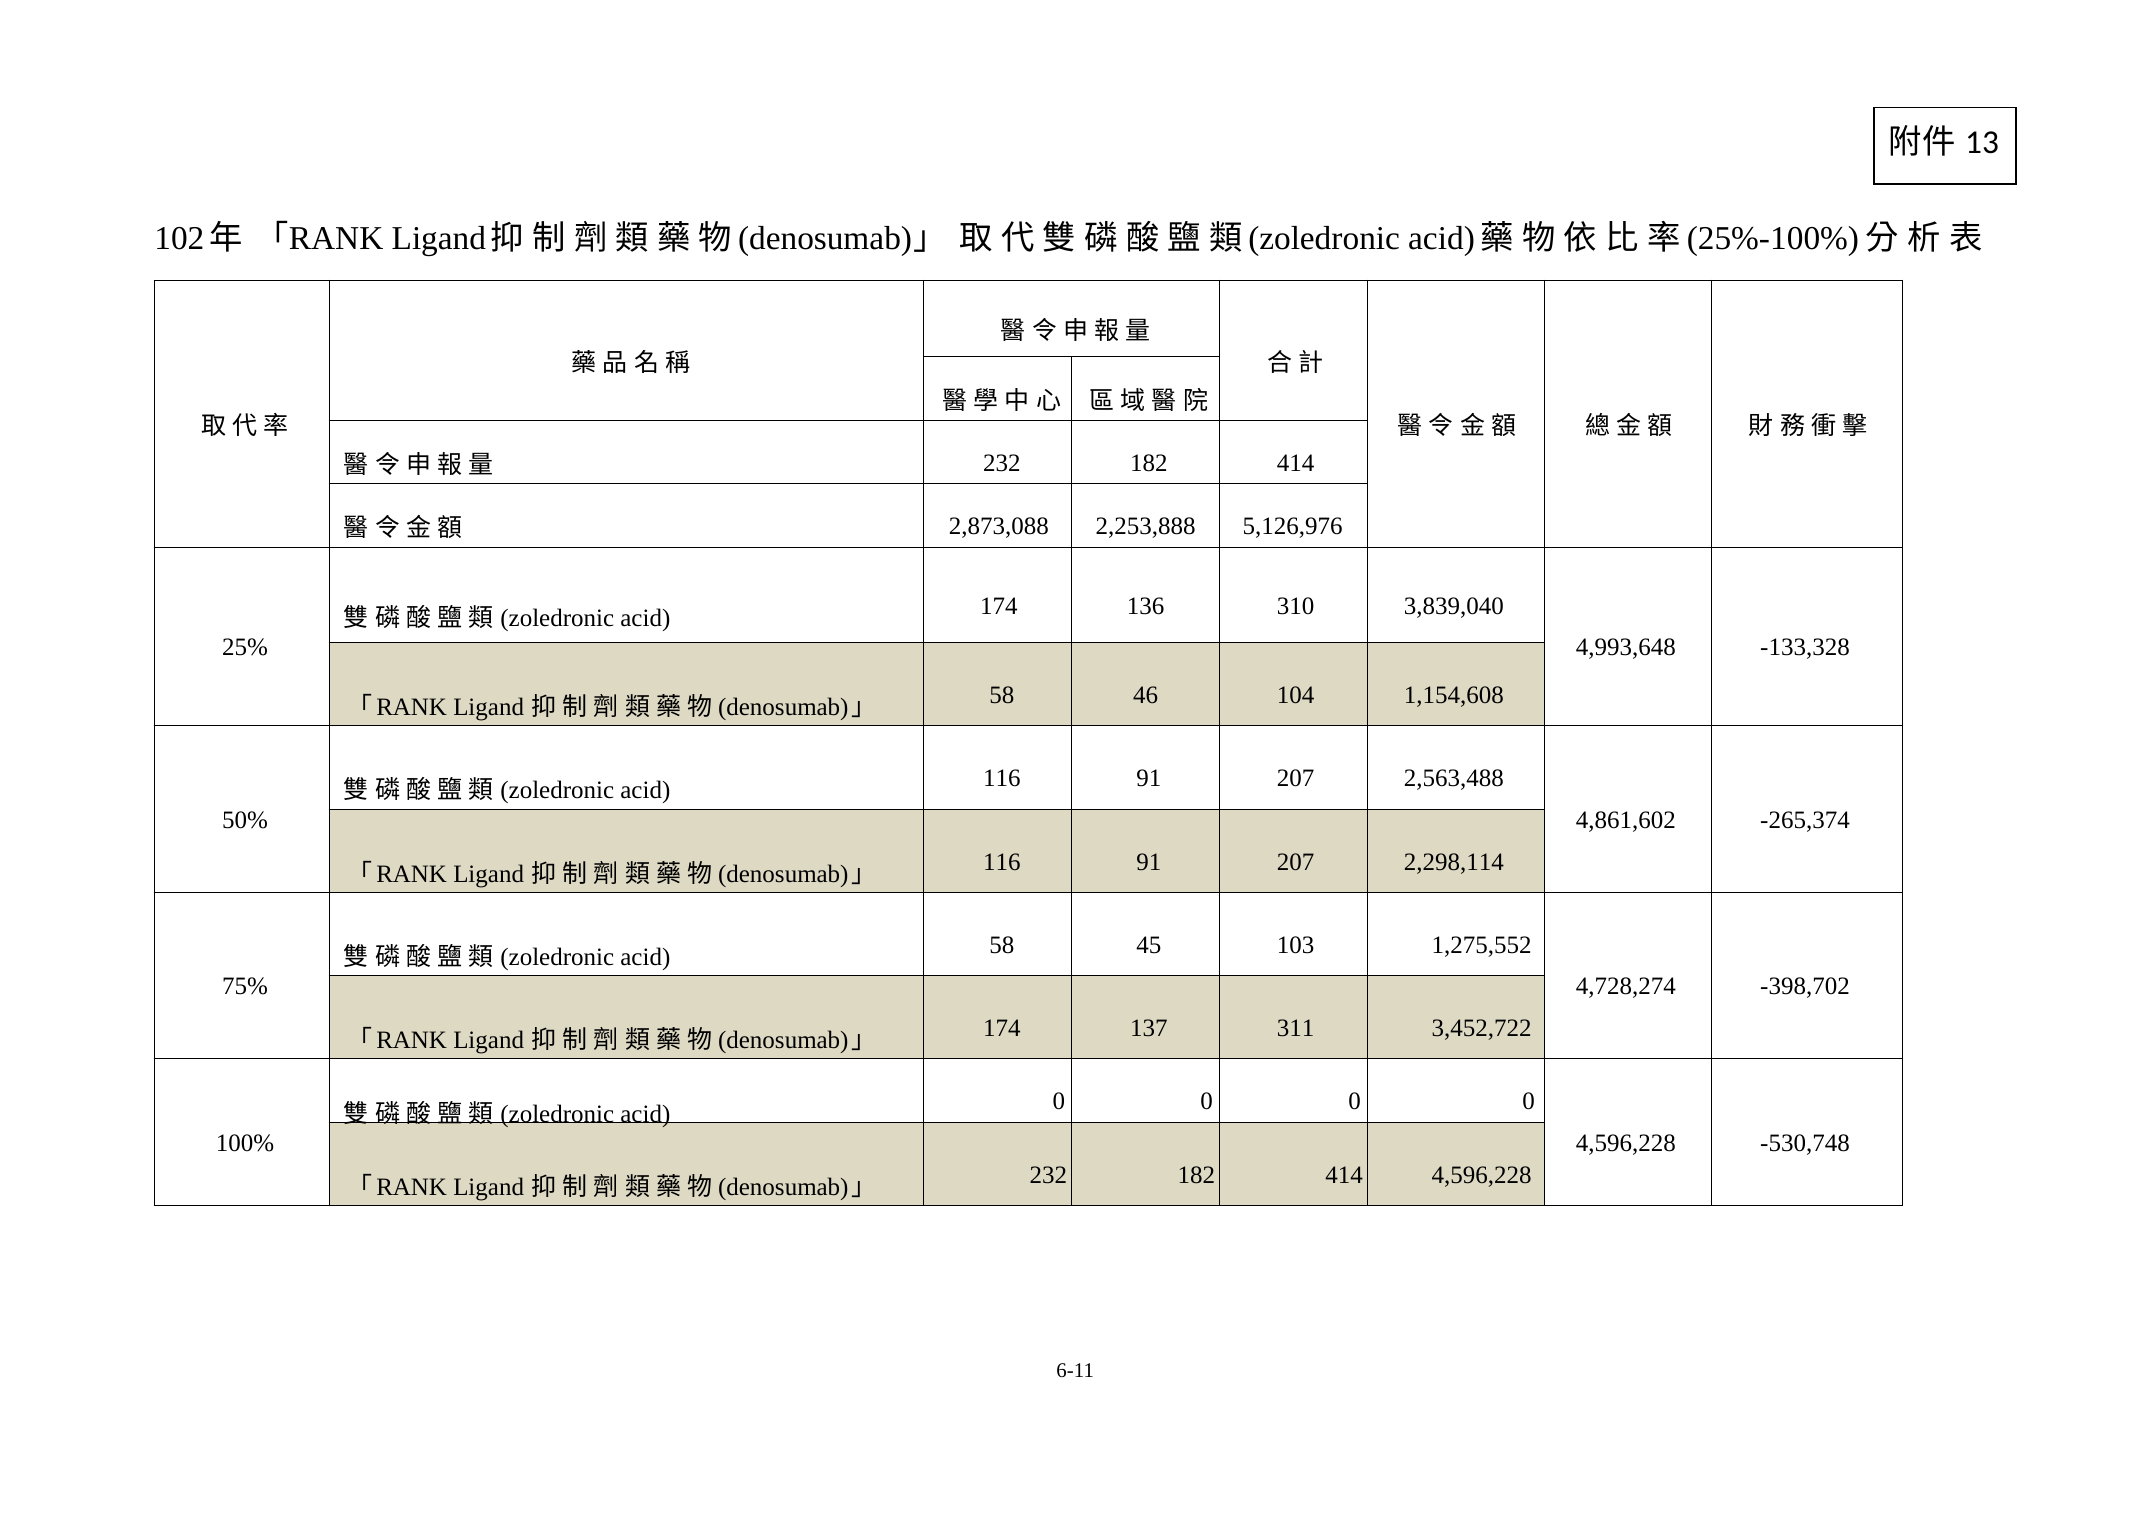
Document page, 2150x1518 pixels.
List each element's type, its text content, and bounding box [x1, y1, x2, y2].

table_cell 3,452,722 [1368, 976, 1544, 1058]
table_cell 50% [155, 726, 329, 892]
table_cell 0 [924, 1059, 1071, 1122]
table_cell 232 [924, 421, 1071, 483]
table_cell 91 [1072, 810, 1219, 892]
table_cell 「RANK Ligand抑制劑類藥物(denosumab)」 [330, 1123, 923, 1205]
table_cell 0 [1072, 1059, 1219, 1122]
table_cell 116 [924, 810, 1071, 892]
table_cell 雙磷酸鹽類(zoledronic acid) [330, 893, 923, 975]
table_cell 414 [1220, 421, 1367, 483]
table_cell 174 [924, 976, 1071, 1058]
table_cell -265,374 [1712, 726, 1902, 892]
table_cell 100% [155, 1059, 329, 1205]
table_cell 4,861,602 [1545, 726, 1711, 892]
table_cell 1,275,552 [1368, 893, 1544, 975]
table_cell 醫令申報量 [330, 421, 923, 483]
table_cell 311 [1220, 976, 1367, 1058]
table_cell 104 [1220, 643, 1367, 725]
table_cell 2,563,488 [1368, 726, 1544, 808]
table_cell 「RANK Ligand抑制劑類藥物(denosumab)」 [330, 810, 923, 892]
table_cell 414 [1220, 1123, 1367, 1205]
table_cell 4,596,228 [1545, 1059, 1711, 1205]
table_header 財務衝擊 [1712, 281, 1902, 547]
table_cell 232 [924, 1123, 1071, 1205]
table_cell 2,873,088 [924, 484, 1071, 547]
table_cell 58 [924, 893, 1071, 975]
table_cell 310 [1220, 548, 1367, 642]
table_cell 雙磷酸鹽類(zoledronic acid) [330, 548, 923, 642]
table_cell 「RANK Ligand抑制劑類藥物(denosumab)」 [330, 643, 923, 725]
table_cell -530,748 [1712, 1059, 1902, 1205]
table_header 合計 [1220, 281, 1367, 419]
table_cell 1,154,608 [1368, 643, 1544, 725]
table_cell 0 [1220, 1059, 1367, 1122]
table_cell 58 [924, 643, 1071, 725]
table_cell 137 [1072, 976, 1219, 1058]
table_header 總金額 [1545, 281, 1711, 547]
table_cell 0 [1368, 1059, 1544, 1122]
table_cell 207 [1220, 726, 1367, 808]
text 102年「RANK Ligand抑制劑類藥物(denosumab)」取代雙磷酸鹽類(zoledronic acid)藥物依比率(25%-100%)分析表 [153, 154, 1997, 279]
table_cell 25% [155, 548, 329, 725]
table_cell 雙磷酸鹽類(zoledronic acid) [330, 726, 923, 808]
table_cell 174 [924, 548, 1071, 642]
table_header 醫令金額 [1368, 281, 1544, 547]
table_cell 2,253,888 [1072, 484, 1219, 547]
table_cell 136 [1072, 548, 1219, 642]
table_cell 91 [1072, 726, 1219, 808]
table_cell -133,328 [1712, 548, 1902, 725]
table_cell 4,596,228 [1368, 1123, 1544, 1205]
table_header 藥品名稱 [330, 281, 923, 419]
table_cell 區域醫院 [1072, 357, 1219, 419]
table_header 取代率 [155, 281, 329, 547]
table_cell 182 [1072, 1123, 1219, 1205]
table_cell 182 [1072, 421, 1219, 483]
table_cell 116 [924, 726, 1071, 808]
table_cell 75% [155, 893, 329, 1058]
table_cell 5,126,976 [1220, 484, 1367, 547]
table_cell 醫學中心 [924, 357, 1071, 419]
table_cell 雙磷酸鹽類(zoledronic acid) [330, 1059, 923, 1122]
table_cell 46 [1072, 643, 1219, 725]
table_header 醫令申報量 [924, 281, 1219, 356]
table_cell -398,702 [1712, 893, 1902, 1058]
table_cell 207 [1220, 810, 1367, 892]
table_cell 3,839,040 [1368, 548, 1544, 642]
table_cell 4,728,274 [1545, 893, 1711, 1058]
table_cell 103 [1220, 893, 1367, 975]
table_cell 45 [1072, 893, 1219, 975]
table_cell 「RANK Ligand抑制劑類藥物(denosumab)」 [330, 976, 923, 1058]
table_cell 醫令金額 [330, 484, 923, 547]
table_cell 2,298,114 [1368, 810, 1544, 892]
table_cell 4,993,648 [1545, 548, 1711, 725]
